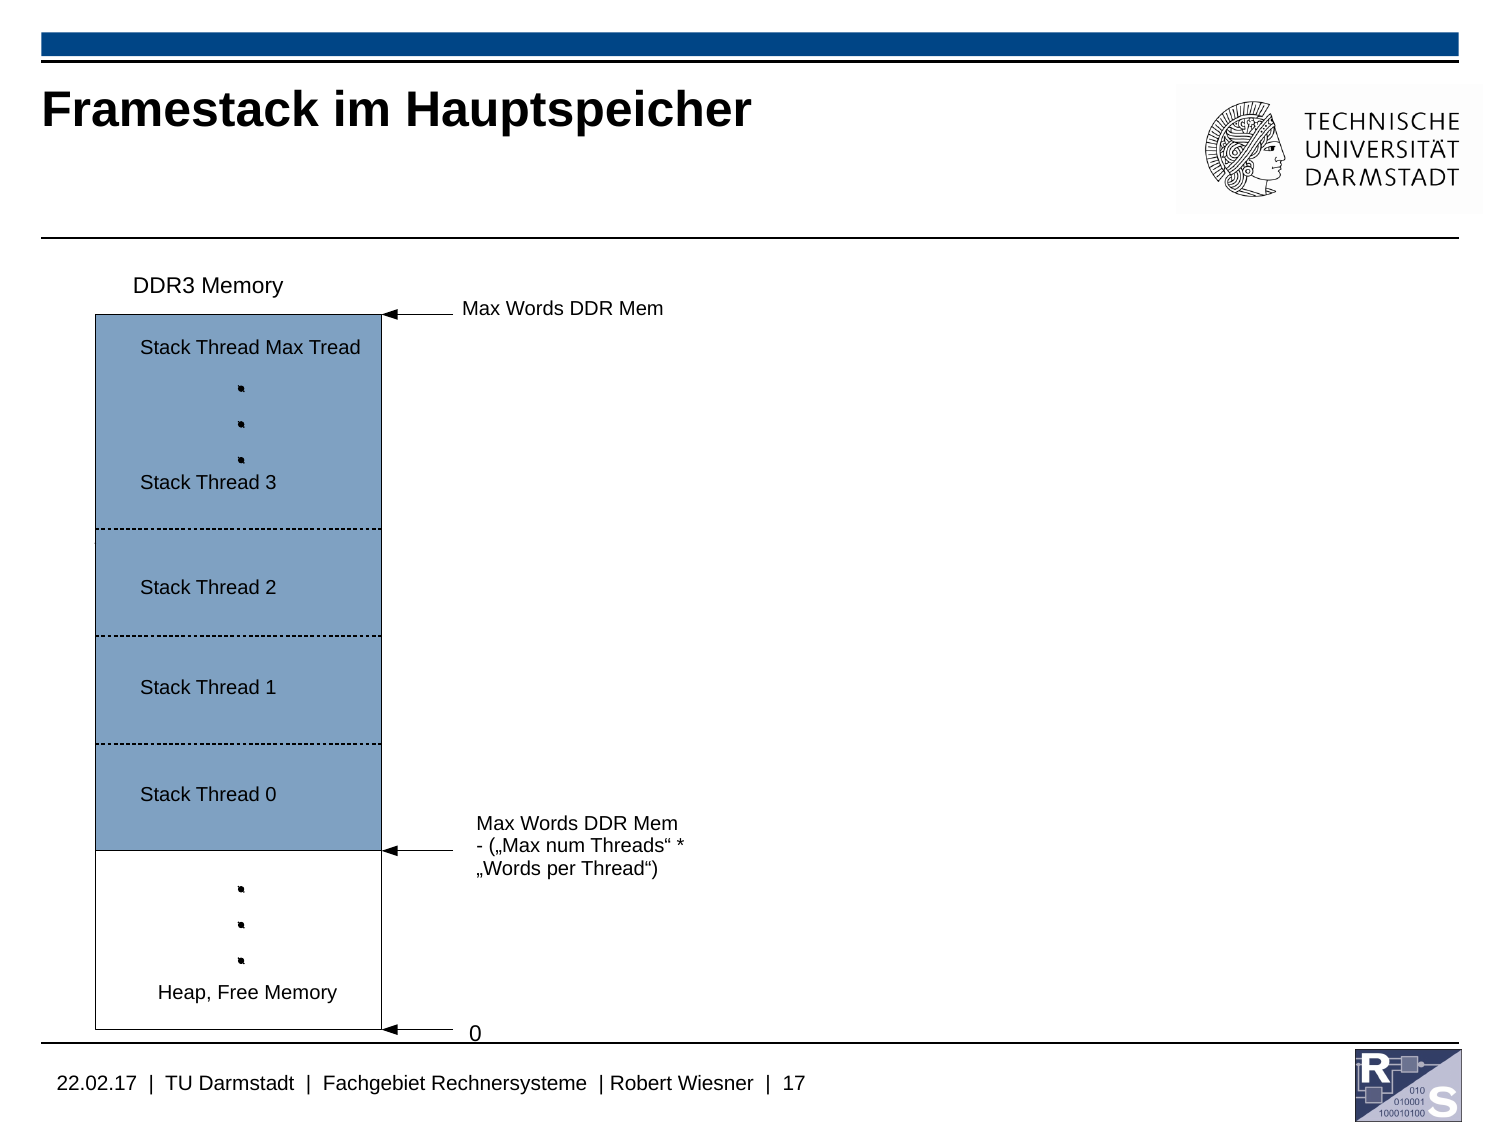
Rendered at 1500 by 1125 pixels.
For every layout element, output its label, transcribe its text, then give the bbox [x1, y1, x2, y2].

title Framestack im Hauptspeicher [41, 61, 1131, 212]
picture [59, 206, 812, 1125]
picture [1355, 1049, 1462, 1122]
